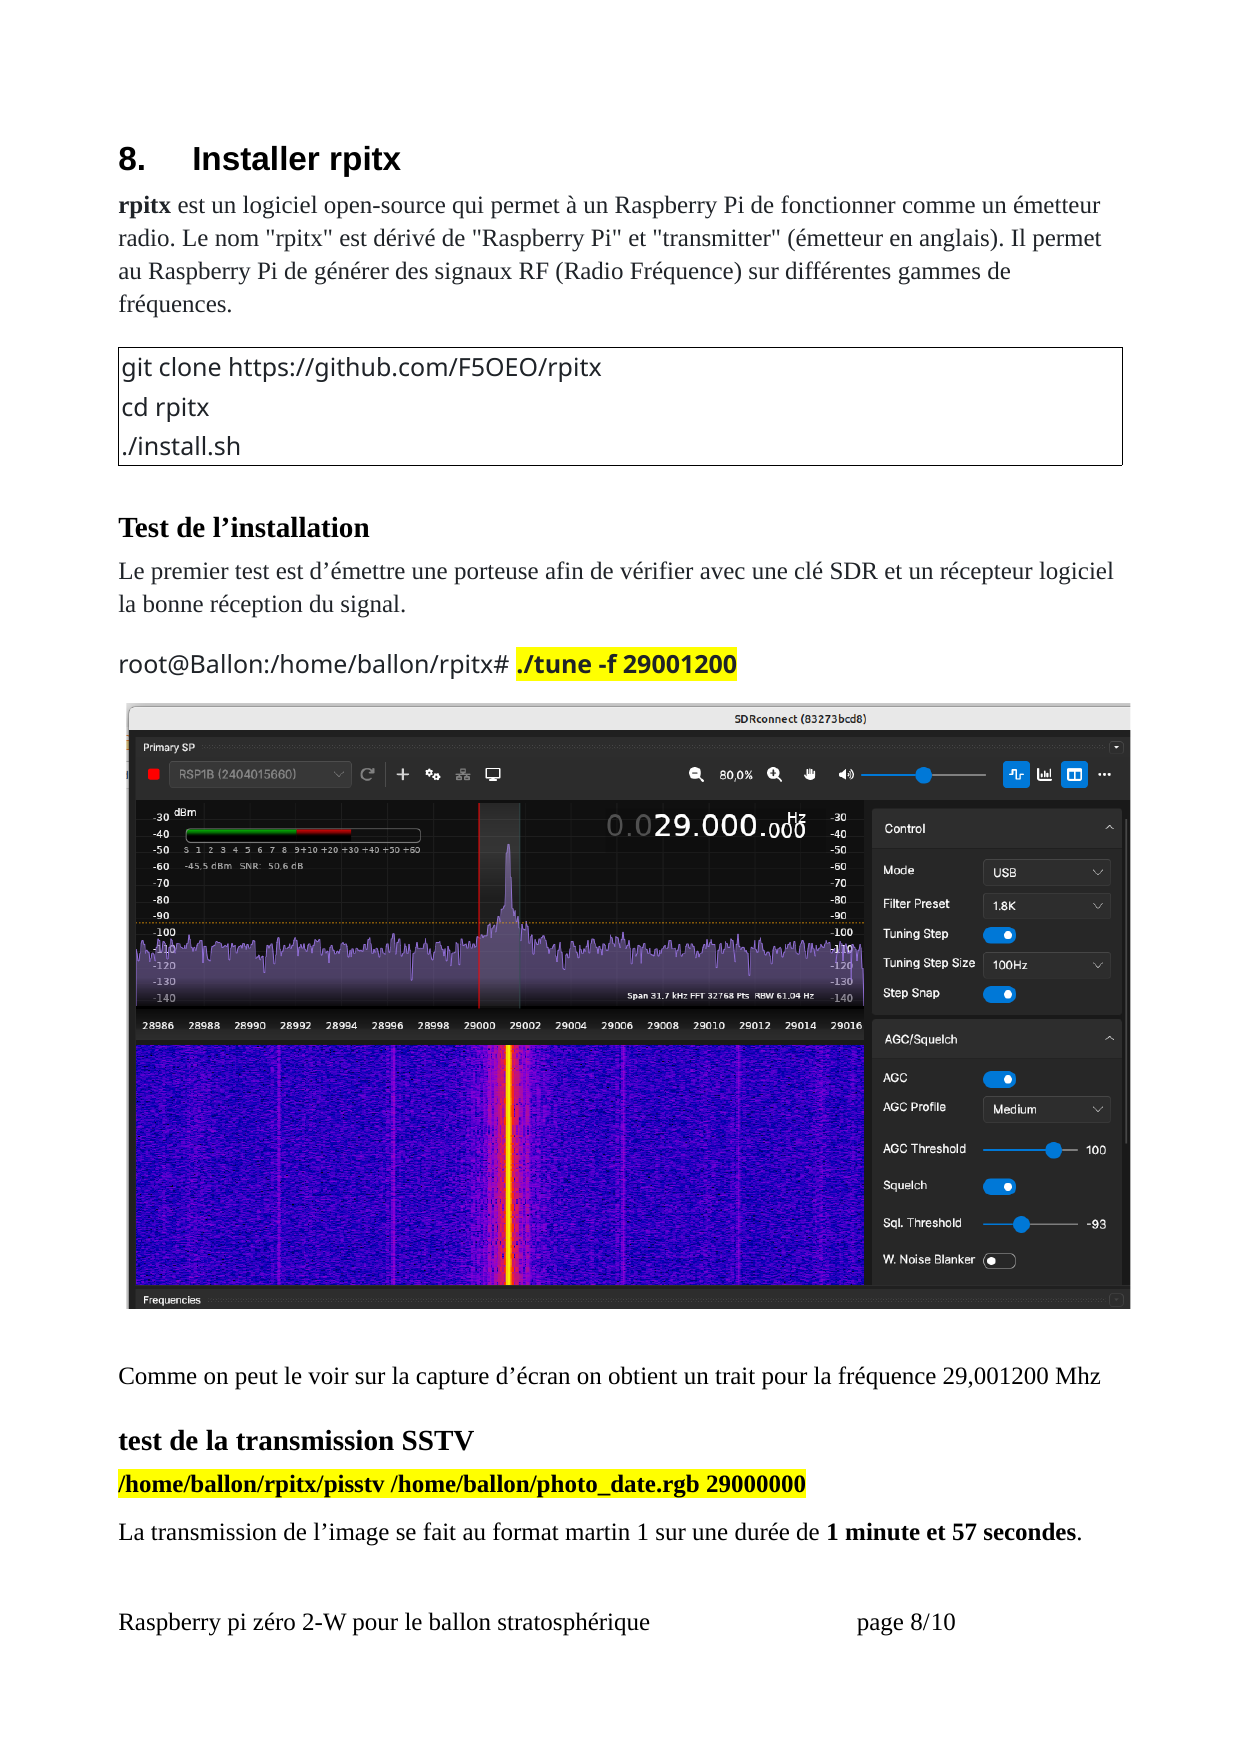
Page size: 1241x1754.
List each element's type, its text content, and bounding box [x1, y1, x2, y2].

subtitle Installer rpitx [118, 139, 1122, 177]
subtitle test de la transmission SSTV [118, 1423, 1122, 1456]
text root@Ballon:/home/ballon/rpitx# ./tune -f 29001200 [118, 647, 1122, 681]
text Le premier test est d’émettre une porteuse afin de vérifier avec une clé SDR et un récepteur logiciel la bonne réception du signal. [118, 556, 1122, 618]
picture [126, 703, 1131, 1309]
text La transmission de l’image se fait au format martin 1 sur une durée de 1 minute et 57 secondes. [118, 1517, 1122, 1545]
text git clone https://github.com/F5OEO/rpitx cd rpitx ./install.sh [119, 348, 1122, 465]
text /home/ballon/rpitx/pisstv /home/ballon/photo_date.rgb 29000000 [118, 1469, 1122, 1498]
subtitle Test de l’installation [118, 510, 1122, 544]
text Comme on peut le voir sur la capture d’écran on obtient un trait pour la fréquence 29,001200 Mhz [118, 1361, 1122, 1389]
text rpitx est un logiciel open-source qui permet à un Raspberry Pi de fonctionner comme un émetteur radio. Le nom "rpitx" est dérivé de "Raspberry Pi" et "transmitter" (émetteur en anglais). Il permet au Raspberry Pi de générer des signaux RF (Radio Fréquence) sur différentes gammes de fréquences. [118, 190, 1122, 318]
